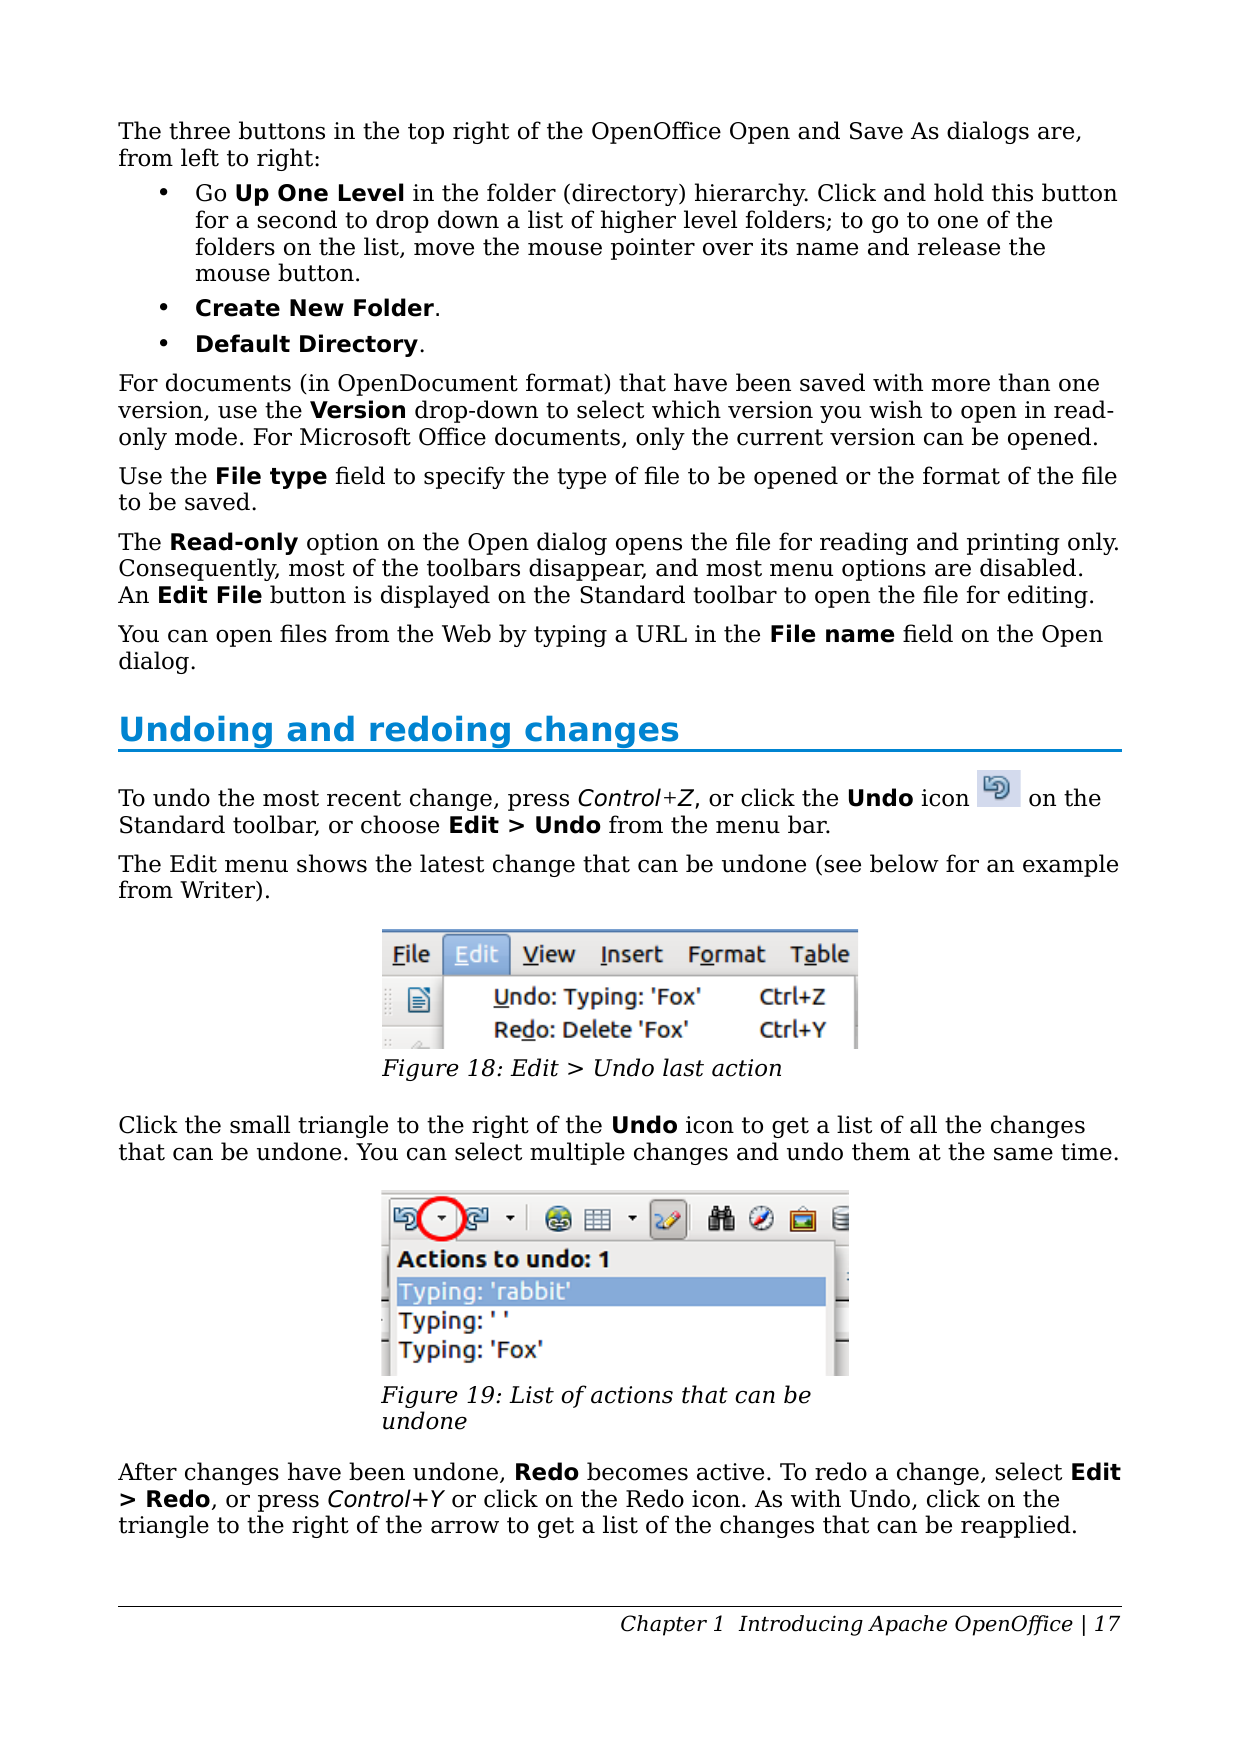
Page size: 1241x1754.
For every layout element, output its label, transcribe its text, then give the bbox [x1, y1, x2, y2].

picture [977, 770, 1021, 807]
text To undo the most recent change, press Control+Z, or click the Undo icon on the Standard toolbar, or choose Edit > Undo from the menu bar. [118, 770, 1122, 838]
text The Read-only option on the Open dialog opens the file for reading and printing only. Consequently, most of the toolbars disappear, and most menu options are disabled. An Edit File button is displayed on the Standard toolbar to open the file for editing. [118, 529, 1122, 609]
list Create New Folder. [156, 293, 1122, 322]
text Click the small triangle to the right of the Undo icon to get a list of all the changes that can be undone. You can select multiple changes and undo them at the same time. [118, 1113, 1122, 1166]
subtitle Undoing and redoing changes [118, 711, 1122, 749]
text You can open files from the Web by typing a URL in the File name field on the Open dialog. [118, 621, 1122, 674]
picture [381, 1190, 849, 1376]
text The Edit menu shows the latest change that can be undone (see below for an example from Writer). [118, 851, 1122, 904]
text Use the File type field to specify the type of file to be opened or the format of the file to be saved. [118, 463, 1122, 516]
text After changes have been undone, Redo becomes active. To redo a change, select Edit > Redo, or press Control+Y or click on the Redo icon. As with Undo, click on the triangle to the right of the arrow to get a list of the changes that can be reapplied. [118, 1459, 1122, 1539]
picture [382, 929, 859, 1049]
list The three buttons in the top right of the OpenOffice Open and Save As dialogs are, from left to right: [118, 118, 1122, 171]
text Figure 18: Edit > Undo last action [382, 1056, 858, 1082]
text Figure 19: List of actions that can be undone [381, 1382, 859, 1435]
text For documents (in OpenDocument format) that have been saved with more than one version, use the Version drop-down to select which version you wish to open in read-only mode. For Microsoft Office documents, only the current version can be opened. [118, 370, 1122, 450]
list Go Up One Level in the folder (directory) hierarchy. Click and hold this button for a second to drop down a list of higher level folders; to go to one of the folders on the list, move the mouse pointer over its name and release the mouse button. [156, 178, 1122, 287]
list Default Directory. [156, 329, 1122, 358]
